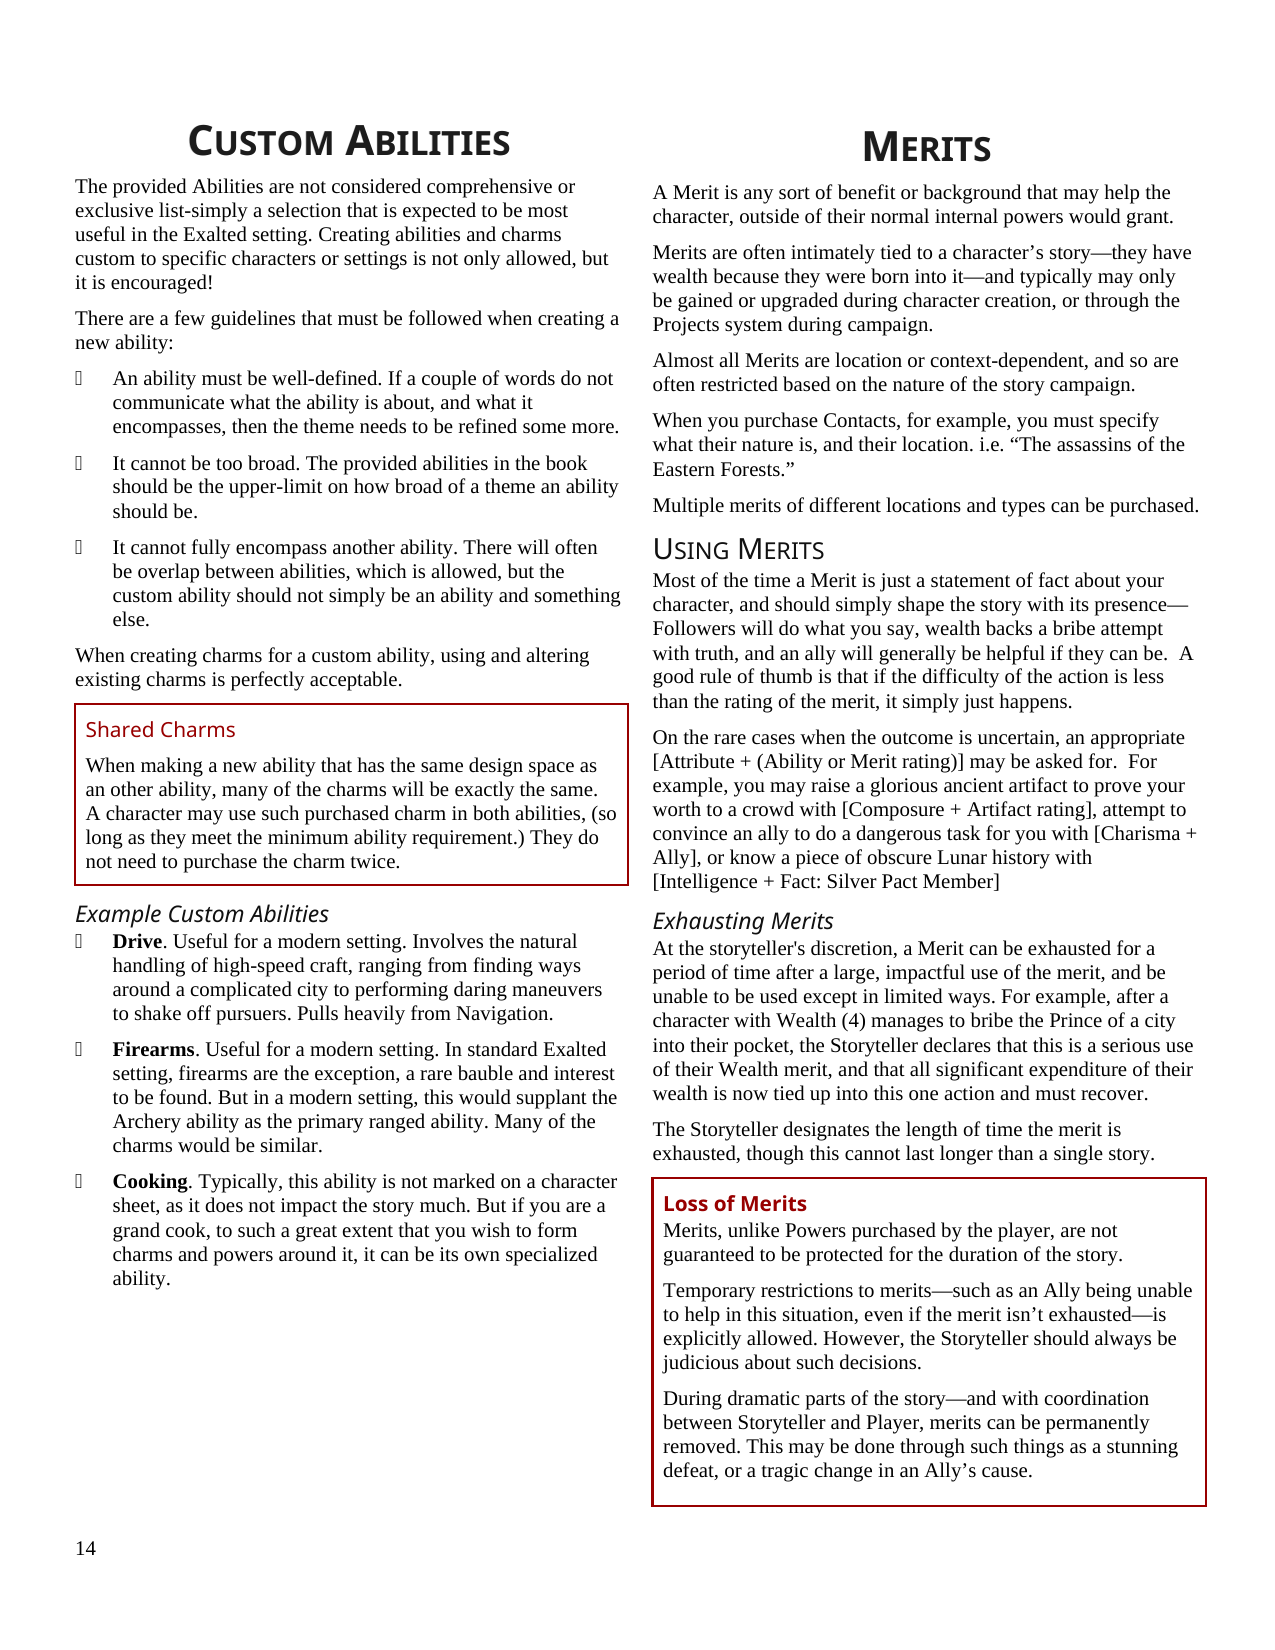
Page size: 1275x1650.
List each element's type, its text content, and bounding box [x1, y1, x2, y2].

text The Storyteller designates the length of time the merit is exhausted, though this cannot last longer than a single story. [652, 1117, 1200, 1165]
list Firearms. Useful for a modern setting. In standard Exalted setting, firearms are the exception, a rare bauble and interest to be found. But in a modern setting, this would supplant the Archery ability as the primary ranged ability. Many of the charms would be similar. [75, 1037, 622, 1157]
subtitle Merits [652, 117, 1200, 174]
text There are a few guidelines that must be followed when creating a new ability: [75, 306, 622, 354]
text A Merit is any sort of benefit or background that may help the character, outside of their normal internal powers would grant. [652, 180, 1200, 228]
text At the storyteller's discretion, a Merit can be exhausted for a period of time after a large, impactful use of the merit, and be unable to be used except in limited ways. For example, after a character with Wealth (4) manages to bribe the Prince of a city into their pocket, the Storyteller declares that this is a serious use of their Wealth merit, and that all significant expenditure of their wealth is now tied up into this one action and must recover. [652, 936, 1200, 1105]
text The provided Abilities are not considered comprehensive or exclusive list-simply a selection that is expected to be most useful in the Exalted setting. Creating abilities and charms custom to specific characters or settings is not only allowed, but it is encouraged! [75, 174, 622, 294]
text Almost all Merits are location or context-dependent, and so are often restricted based on the nature of the story campaign. [652, 348, 1200, 396]
text On the rare cases when the outcome is uncertain, an appropriate [Attribute + (Ability or Merit rating)] may be asked for. For example, you may raise a glorious ancient artifact to prove your worth to a crowd with [Composure + Artifact rating], attempt to convince an ally to do a dangerous task for you with [Charisma + Ally], or know a piece of obscure Lunar history with [Intelligence + Fact: Silver Pact Member] [652, 724, 1200, 893]
list Drive. Useful for a modern setting. Involves the natural handling of high-speed craft, ranging from finding ways around a complicated city to performing daring maneuvers to shake off pursuers. Pulls heavily from Navigation. [75, 929, 622, 1025]
text When you purchase Contacts, for example, you must specify what their nature is, and their location. i.e. “The assassins of the Eastern Forests.” [652, 408, 1200, 481]
subtitle Example Custom Abilities [75, 898, 622, 929]
list An ability must be well-defined. If a couple of words do not communicate what the ability is about, and what it encompasses, then the theme needs to be refined some more. [75, 366, 622, 438]
table_header Shared Charms When making a new ability that has the same design space as an other ability, many of the charms will be exactly the same. A character may use such purchased charm in both abilities, (so long as they meet the minimum ability requirement.) They do not need to purchase the charm twice. [76, 705, 627, 883]
subtitle Custom Abilities [75, 111, 622, 168]
list Cooking. Typically, this ability is not marked on a character sheet, as it does not impact the story much. But if you are a grand cook, to such a great extent that you wish to form charms and powers around it, it can be its own specialized ability. [75, 1169, 622, 1290]
list It cannot fully encompass another ability. There will often be overlap between abilities, which is allowed, but the custom ability should not simply be an ability and something else. [75, 534, 622, 631]
text Merits are often intimately tied to a character’s story—they have wealth because they were born into it—and typically may only be gained or upgraded during character creation, or through the Projects system during campaign. [652, 240, 1200, 336]
list It cannot be too broad. The provided abilities in the book should be the upper-limit on how broad of a theme an ability should be. [75, 450, 622, 523]
text Most of the time a Merit is just a statement of fact about your character, and should simply shape the story with its presence—Followers will do what you say, wealth backs a bribe attempt with truth, and an ally will generally be helpful if they can be. A good rule of thumb is that if the difficulty of the action is less than the rating of the merit, it simply just happens. [652, 568, 1200, 713]
table_header Loss of Merits Merits, unlike Powers purchased by the player, are not guaranteed to be protected for the duration of the story. Temporary restrictions to merits—such as an Ally being unable to help in this situation, even if the merit isn’t exhausted—is explicitly allowed. However, the Storyteller should always be judicious about such decisions. During dramatic parts of the story—and with coordination between Storyteller and Player, merits can be permanently removed. This may be done through such things as a stunning defeat, or a tragic change in an Ally’s cause. [654, 1179, 1205, 1505]
text When creating charms for a custom ability, using and altering existing charms is perfectly acceptable. [75, 643, 622, 691]
subtitle Using Merits [652, 528, 1200, 568]
subtitle Exhausting Merits [652, 905, 1200, 936]
text Multiple merits of different locations and types can be purchased. [652, 492, 1200, 517]
